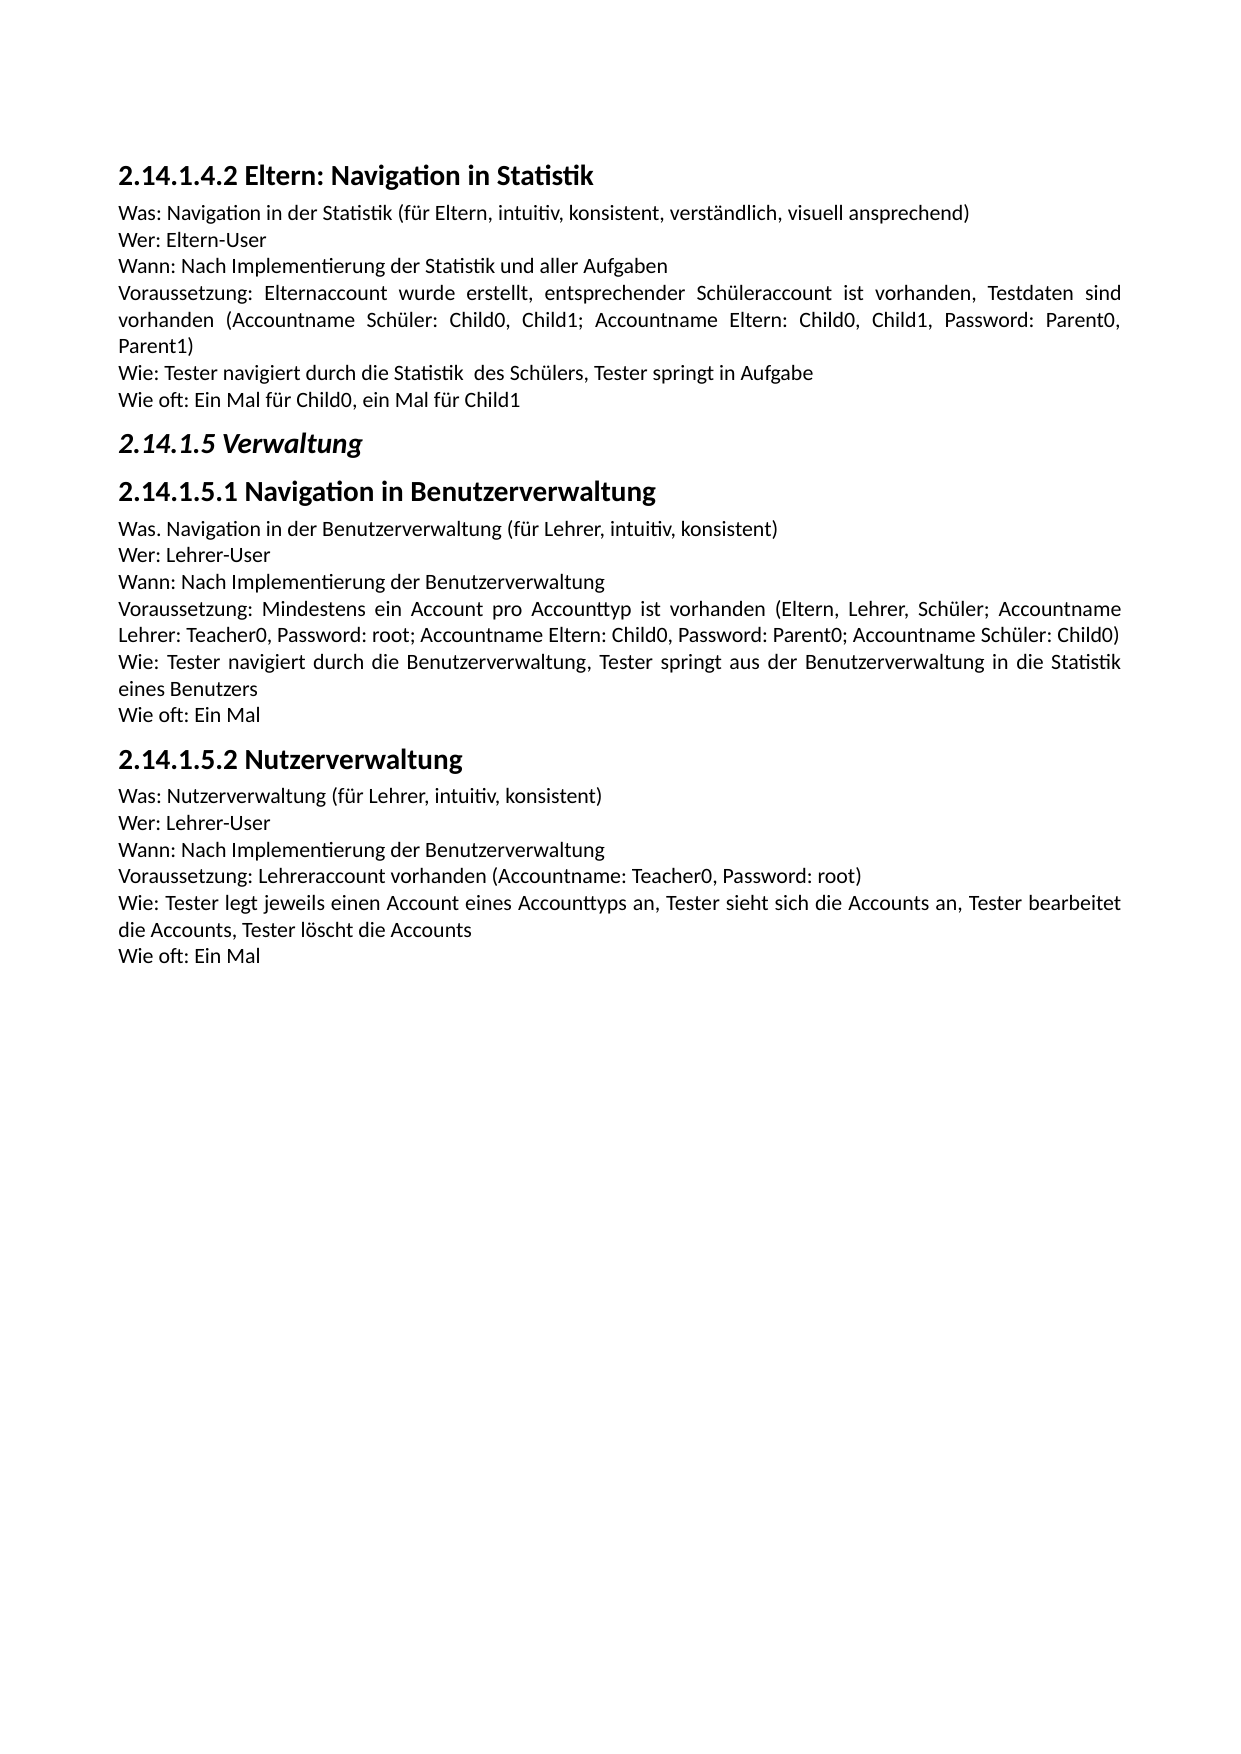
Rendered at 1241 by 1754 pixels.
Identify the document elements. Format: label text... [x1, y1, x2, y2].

text Voraussetzung: Elternaccount wurde erstellt, entsprechender Schüleraccount ist vorhanden, Testdaten sind vorhanden (Accountname Schüler: Child0, Child1; Accountname Eltern: Child0, Child1, Password: Parent0, Parent1) [118, 279, 1122, 359]
text Wann: Nach Implementierung der Benutzerverwaltung [118, 568, 1122, 595]
text Wer: Lehrer-User [118, 542, 1122, 568]
subtitle 2.14.1.5.1 Navigation in Benutzerverwaltung [118, 473, 1122, 509]
text Was. Navigation in der Benutzerverwaltung (für Lehrer, intuitiv, konsistent) [118, 515, 1122, 542]
text Wer: Eltern-User [118, 226, 1122, 252]
text Wie: Tester navigiert durch die Statistik des Schülers, Tester springt in Aufgabe [118, 359, 1122, 386]
text Wie: Tester navigiert durch die Benutzerverwaltung, Tester springt aus der Benutzerverwaltung in die Statistik eines Benutzers [118, 648, 1122, 702]
text Was: Nutzerverwaltung (für Lehrer, intuitiv, konsistent) [118, 783, 1122, 809]
text Wie: Tester legt jeweils einen Account eines Accounttyps an, Tester sieht sich die Accounts an, Tester bearbeitet die Accounts, Tester löscht die Accounts [118, 889, 1122, 943]
text Was: Navigation in der Statistik (für Eltern, intuitiv, konsistent, verständlich, visuell ansprechend) [118, 199, 1122, 226]
text Wann: Nach Implementierung der Benutzerverwaltung [118, 836, 1122, 863]
text Wer: Lehrer-User [118, 809, 1122, 836]
text Wann: Nach Implementierung der Statistik und aller Aufgaben [118, 252, 1122, 279]
subtitle 2.14.1.5.2 Nutzerverwaltung [118, 741, 1122, 776]
subtitle 2.14.1.5 Verwaltung [118, 425, 1122, 461]
subtitle 2.14.1.4.2 Eltern: Navigation in Statistik [118, 157, 1122, 193]
text Wie oft: Ein Mal [118, 702, 1122, 728]
text Voraussetzung: Lehreraccount vorhanden (Accountname: Teacher0, Password: root) [118, 863, 1122, 889]
text Wie oft: Ein Mal für Child0, ein Mal für Child1 [118, 386, 1122, 412]
text Wie oft: Ein Mal [118, 943, 1122, 969]
text Voraussetzung: Mindestens ein Account pro Accounttyp ist vorhanden (Eltern, Lehrer, Schüler; Accountname Lehrer: Teacher0, Password: root; Accountname Eltern: Child0, Password: Parent0; Accountname Schüler: Child0) [118, 595, 1122, 648]
